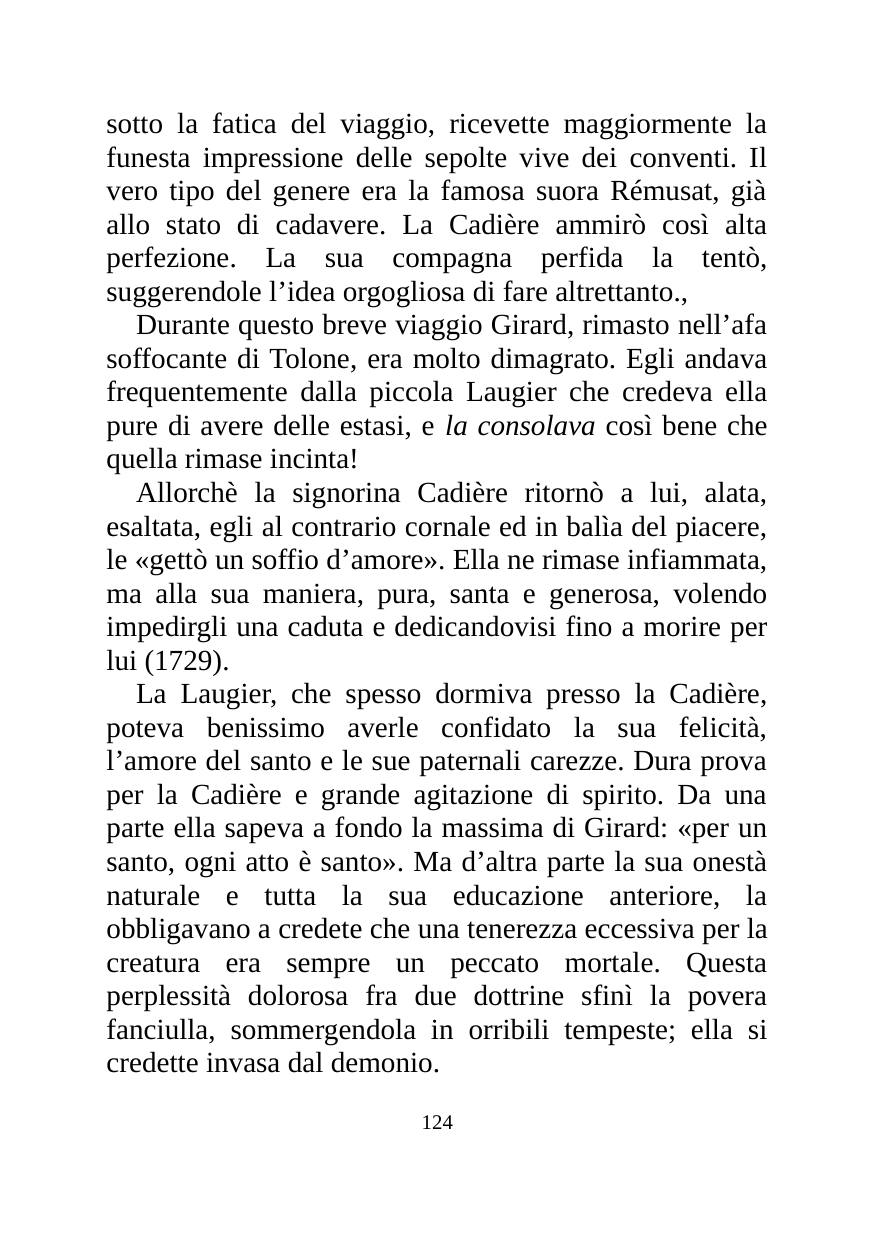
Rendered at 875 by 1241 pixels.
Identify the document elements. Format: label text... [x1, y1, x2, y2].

text Allorchè la signorina Cadière ritornò a lui, alata, esaltata, egli al contrario cornale ed in balìa del piacere, le «gettò un soffio d’amore». Ella ne rimase infiammata, ma alla sua maniera, pura, santa e generosa, volendo impedirgli una caduta e dedicandovisi fino a morire per lui (1729). [106, 475, 768, 676]
text La Laugier, che spesso dormiva presso la Cadière, poteva benissimo averle confidato la sua felicità, l’amore del santo e le sue paternali carezze. Dura prova per la Cadière e grande agitazione di spirito. Da una parte ella sapeva a fondo la massima di Girard: «per un santo, ogni atto è santo». Ma d’altra parte la sua onestà naturale e tutta la sua educazione anteriore, la obbligavano a credete che una tenerezza eccessiva per la creatura era sempre un peccato mortale. Questa perplessità dolorosa fra due dottrine sfinì la povera fanciulla, sommergendola in orribili tempeste; ella si credette invasa dal demonio. [106, 676, 768, 1079]
text sotto la fatica del viaggio, ricevette maggiormente la funesta impressione delle sepolte vive dei conventi. Il vero tipo del genere era la famosa suora Rémusat, già allo stato di cadavere. La Cadière ammirò così alta perfezione. La sua compagna perfida la tentò, suggerendole l’idea orgogliosa di fare altrettanto., [106, 106, 768, 307]
text Durante questo breve viaggio Girard, rimasto nell’afa soffocante di Tolone, era molto dimagrato. Egli andava frequentemente dalla piccola Laugier che credeva ella pure di avere delle estasi, e la consolava così bene che quella rimase incinta! [106, 307, 768, 475]
